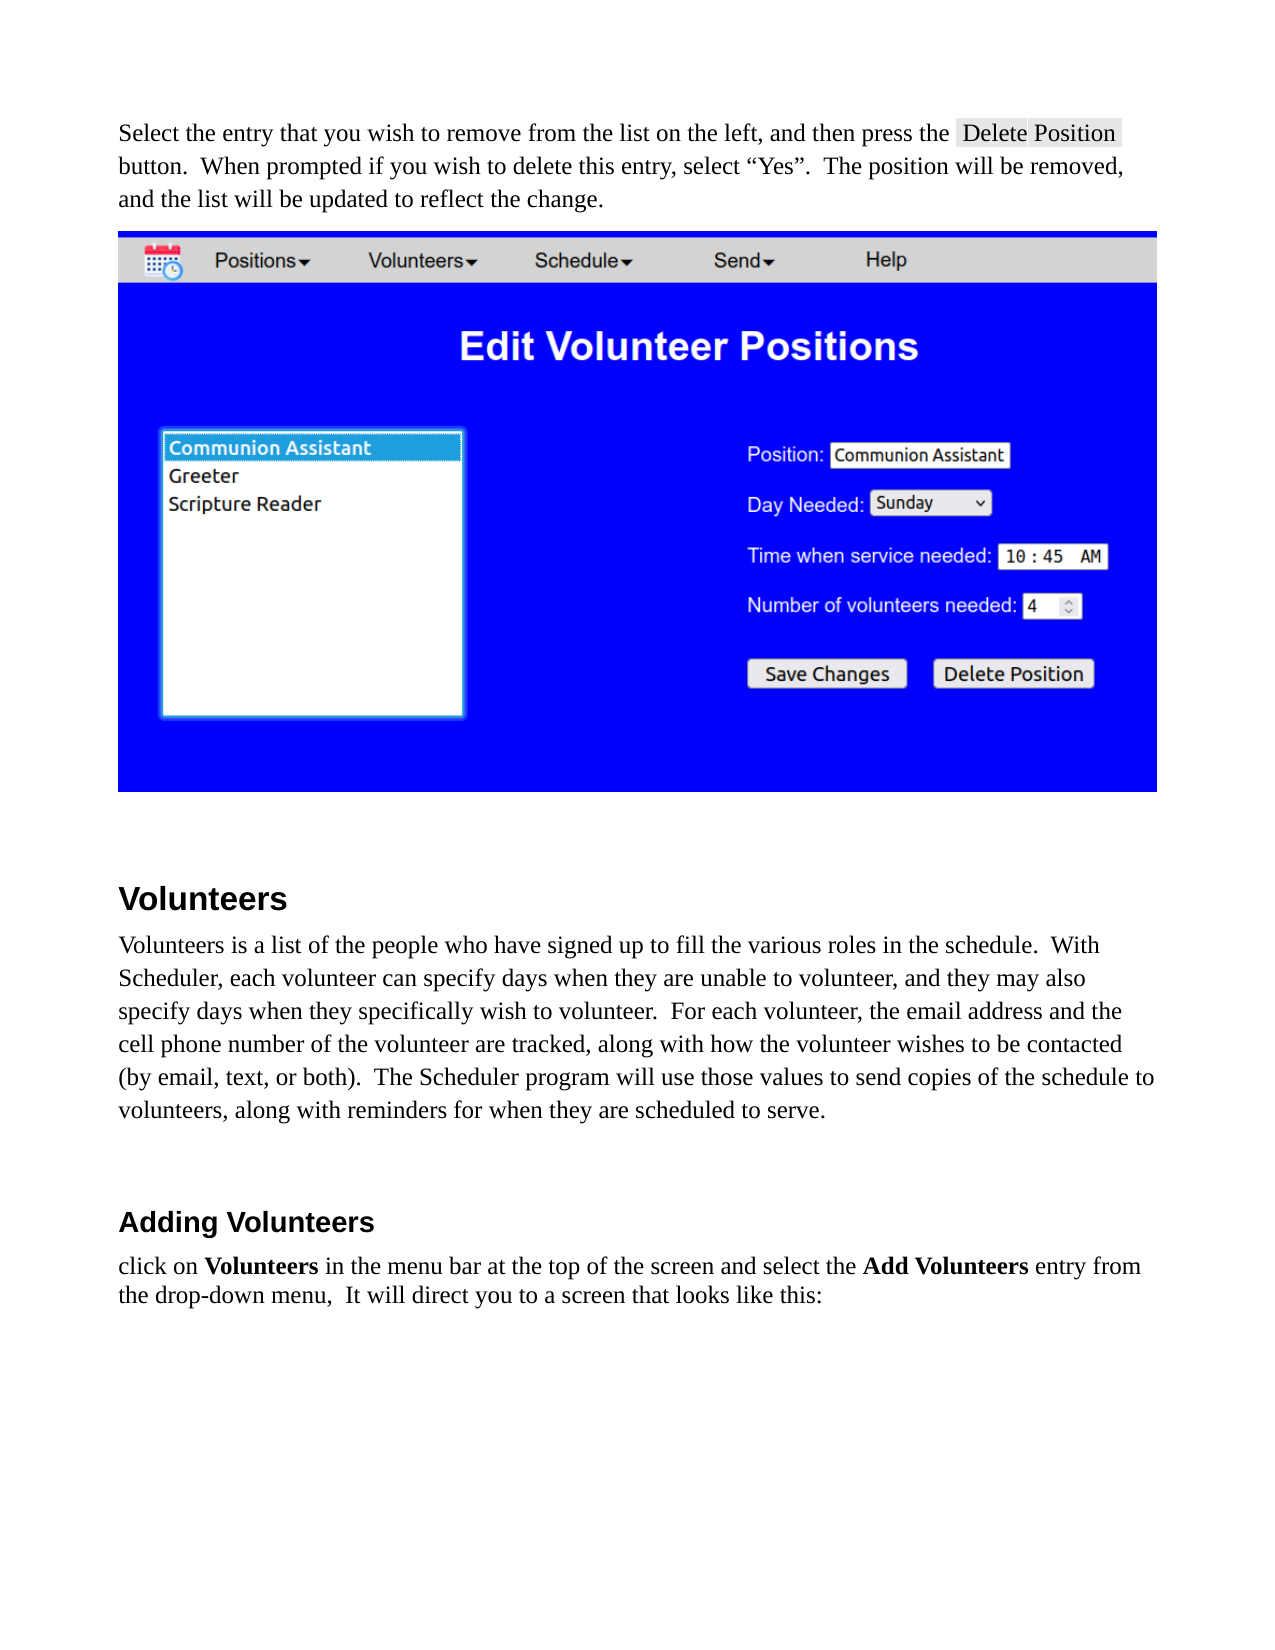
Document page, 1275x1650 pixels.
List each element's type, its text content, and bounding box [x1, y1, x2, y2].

picture [118, 231, 1157, 792]
subtitle Adding Volunteers [118, 1205, 1157, 1239]
text Volunteers is a list of the people who have signed up to fill the various roles in the schedule. With Scheduler, each volunteer can specify days when they are unable to volunteer, and they may also specify days when they specifically wish to volunteer. For each volunteer, the email address and the cell phone number of the volunteer are tracked, along with how the volunteer wishes to be contacted (by email, text, or both). The Scheduler program will use those values to send copies of the schedule to volunteers, along with reminders for when they are scheduled to serve. [118, 930, 1157, 1124]
subtitle Volunteers [118, 879, 1157, 918]
text click on Volunteers in the menu bar at the top of the screen and select the Add Volunteers entry from the drop-down menu, It will direct you to a screen that looks like this: [118, 1251, 1157, 1309]
text Select the entry that you wish to remove from the list on the left, and then press the Delete Position button. When prompted if you wish to delete this entry, select “Yes”. The position will be removed, and the list will be updated to reflect the change. [118, 118, 1157, 213]
